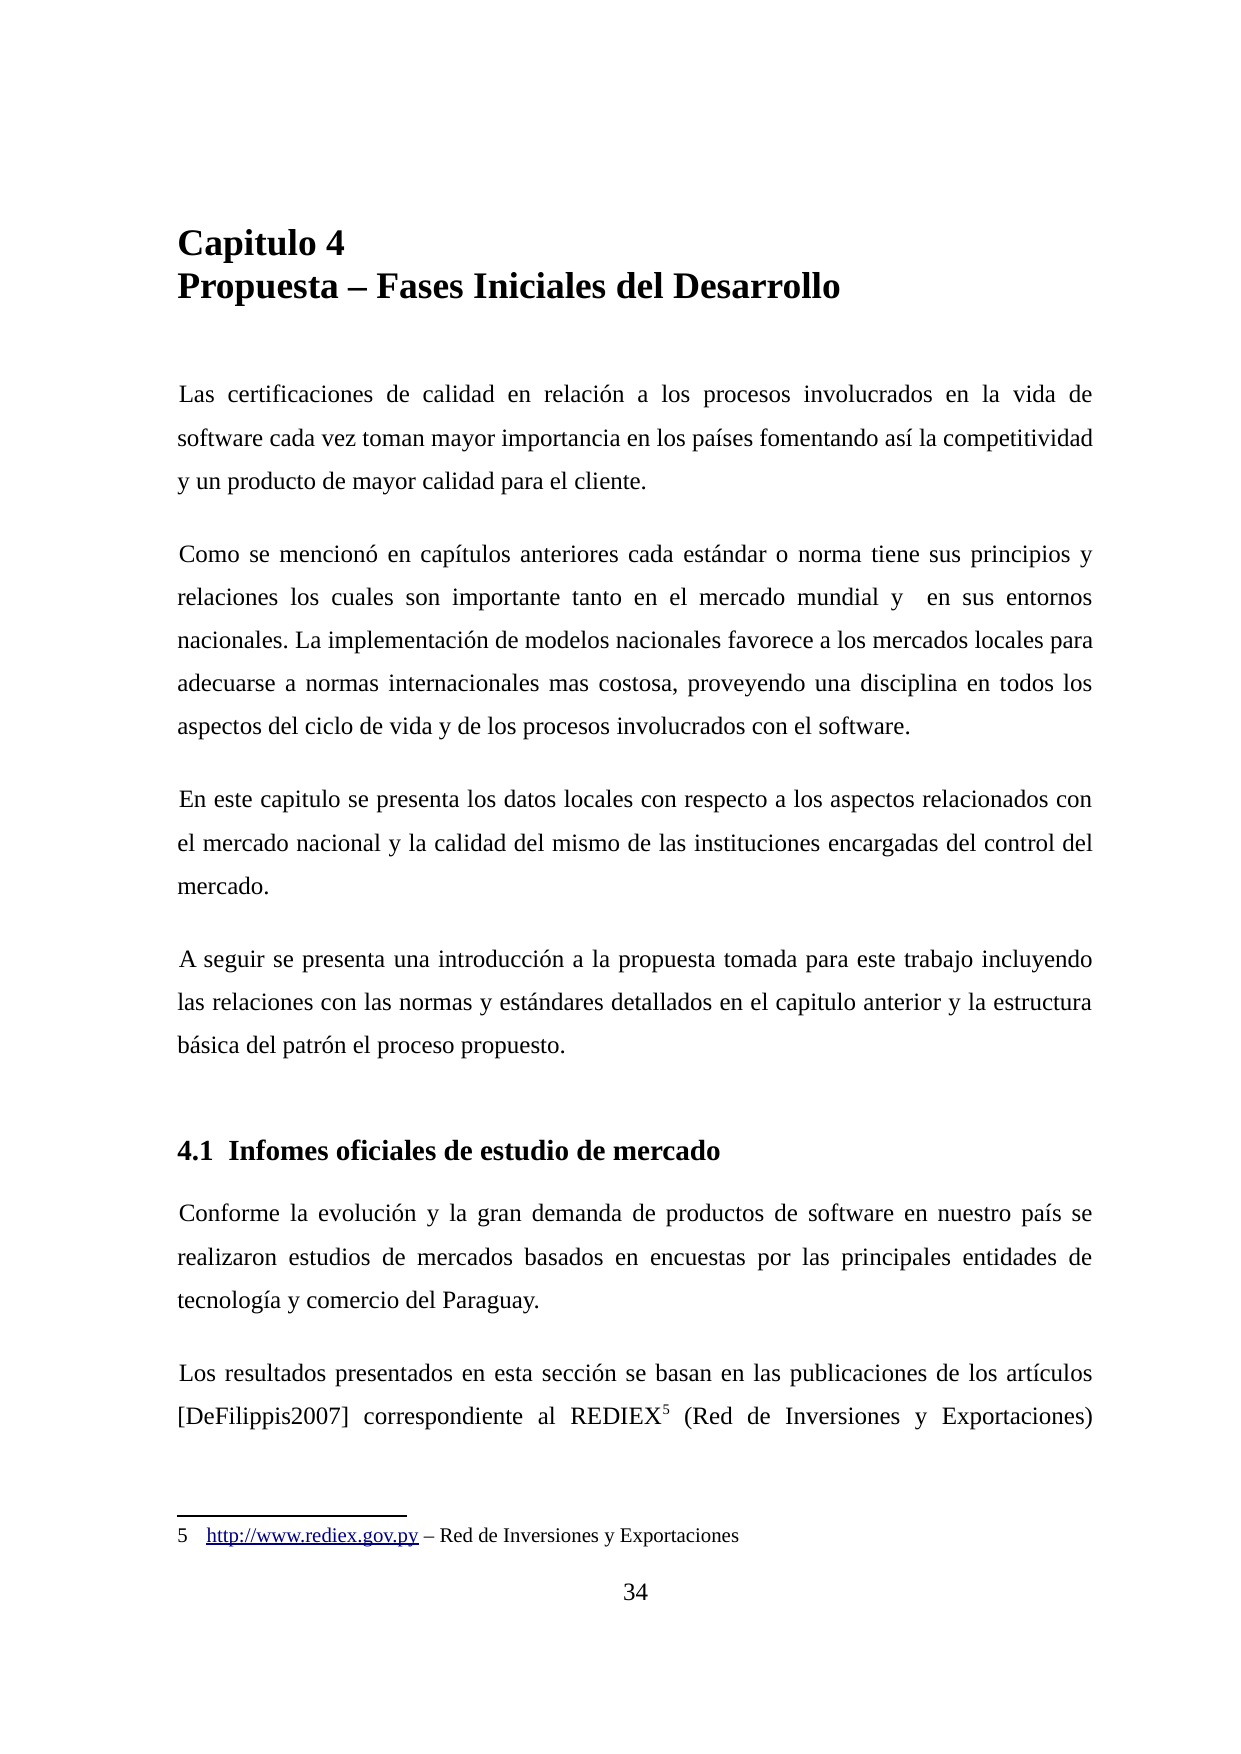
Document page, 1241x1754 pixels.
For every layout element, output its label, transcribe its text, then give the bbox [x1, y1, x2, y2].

text A seguir se presenta una introducción a la propuesta tomada para este trabajo incluyendo las relaciones con las normas y estándares detallados en el capitulo anterior y la estructura básica del patrón el proceso propuesto. [177, 944, 1093, 1059]
text Como se mencionó en capítulos anteriores cada estándar o norma tiene sus principios y relaciones los cuales son importante tanto en el mercado mundial y en sus entornos nacionales. La implementación de modelos nacionales favorece a los mercados locales para adecuarse a normas internacionales mas costosa, proveyendo una disciplina en todos los aspectos del ciclo de vida y de los procesos involucrados con el software. [177, 539, 1093, 740]
text Las certificaciones de calidad en relación a los procesos involucrados en la vida de software cada vez toman mayor importancia en los países fomentando así la competitividad y un producto de mayor calidad para el cliente. [177, 379, 1093, 494]
text http://www.rediex.gov.py – Red de Inversiones y Exportaciones [177, 1522, 1093, 1547]
text En este capitulo se presenta los datos locales con respecto a los aspectos relacionados con el mercado nacional y la calidad del mismo de las instituciones encargadas del control del mercado. [177, 784, 1093, 899]
text Los resultados presentados en esta sección se basan en las publicaciones de los artículos [DeFilippis2007] correspondiente al REDIEX (Red de Inversiones y Exportaciones) [177, 1358, 1093, 1430]
title Propuesta – Fases Iniciales del Desarrollo [177, 263, 1093, 306]
title Capitulo 4 [177, 220, 1093, 263]
text Conforme la evolución y la gran demanda de productos de software en nuestro país se realizaron estudios de mercados basados en encuestas por las principales entidades de tecnología y comercio del Paraguay. [177, 1198, 1093, 1313]
subtitle 4.1 Infomes oficiales de estudio de mercado [177, 1133, 1093, 1167]
